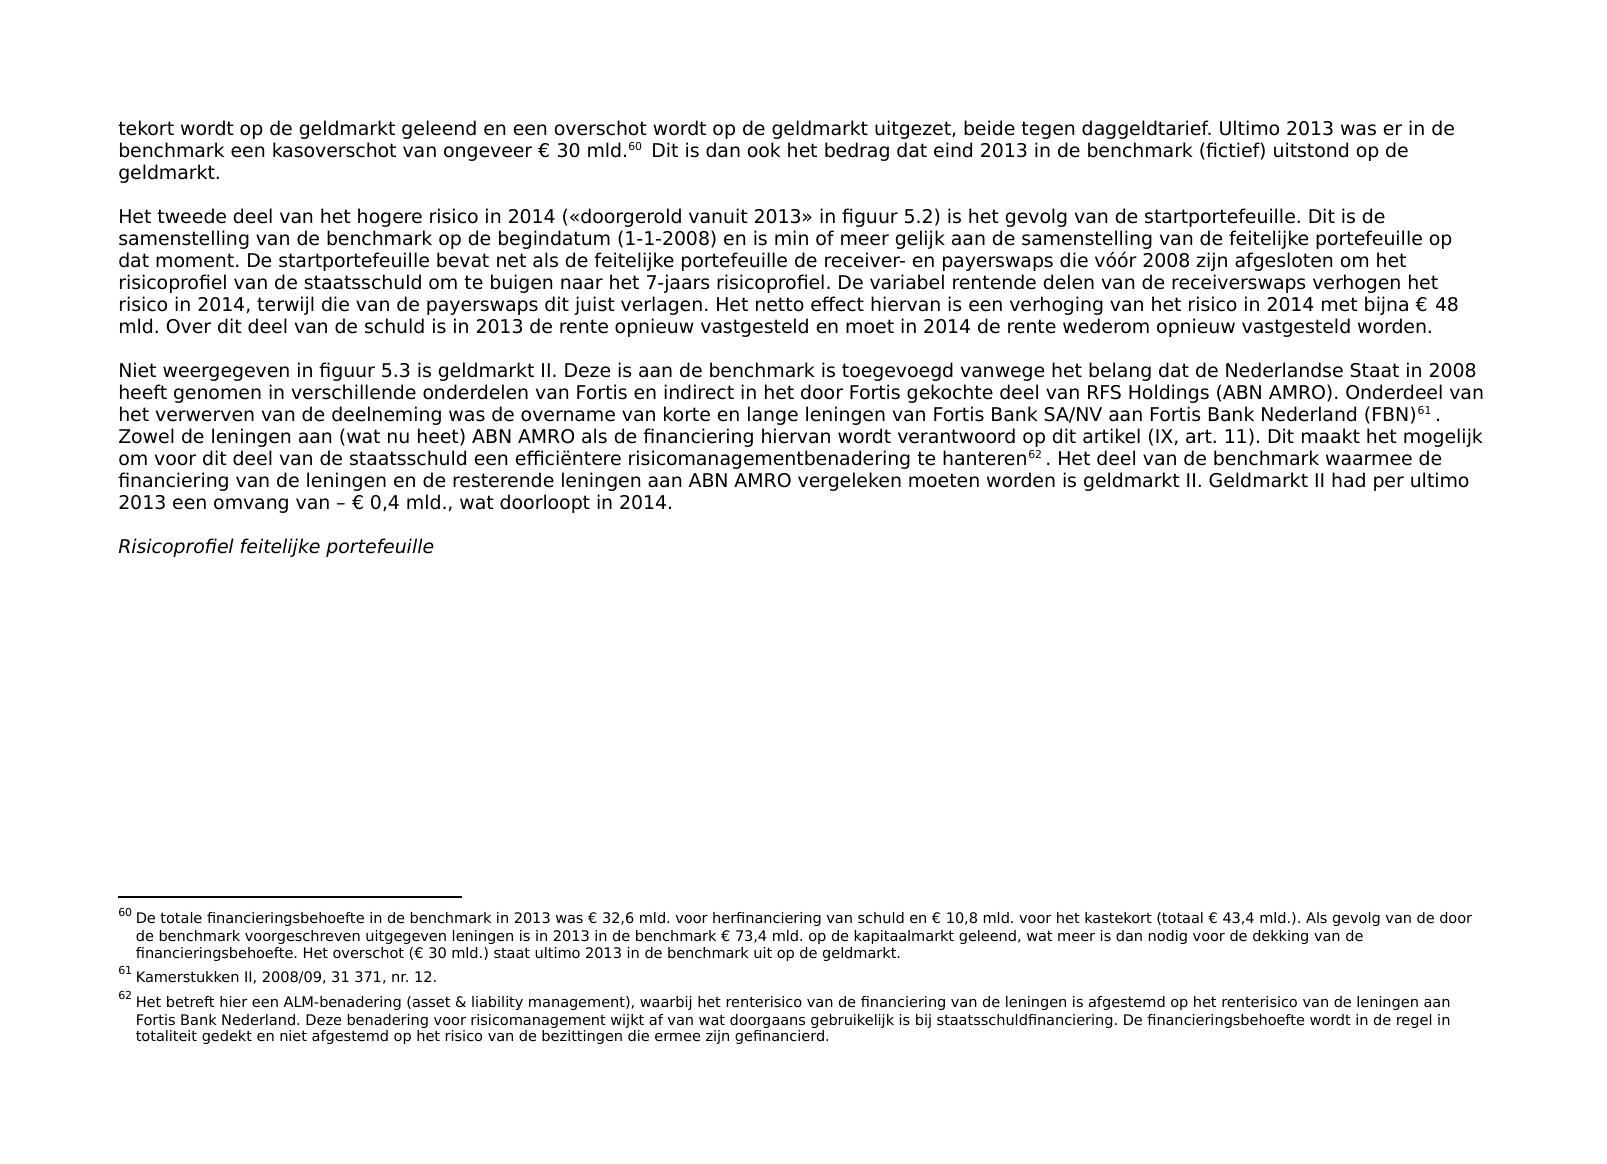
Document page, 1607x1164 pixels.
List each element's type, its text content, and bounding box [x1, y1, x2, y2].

text Het betreft hier een ALM-benadering (asset & liability management), waarbij het renterisico van de financiering van de leningen is afgestemd op het renterisico van de leningen aan Fortis Bank Nederland. Deze benadering voor risicomanagement wijkt af van wat doorgaans gebruikelijk is bij staatsschuldfinanciering. De financieringsbehoefte wordt in de regel in totaliteit gedekt en niet afgestemd op het risico van de bezittingen die ermee zijn gefinancierd. [118, 989, 1488, 1045]
text tekort wordt op de geldmarkt geleend en een overschot wordt op de geldmarkt uitgezet, beide tegen daggeldtarief. Ultimo 2013 was er in de benchmark een kasoverschot van ongeveer € 30 mld. Dit is dan ook het bedrag dat eind 2013 in de benchmark (fictief) uitstond op de geldmarkt. [118, 118, 1488, 184]
text Kamerstukken II, 2008/09, 31 371, nr. 12. [118, 964, 1488, 987]
text Niet weergegeven in figuur 5.3 is geldmarkt II. Deze is aan de benchmark is toegevoegd vanwege het belang dat de Nederlandse Staat in 2008 heeft genomen in verschillende onderdelen van Fortis en indirect in het door Fortis gekochte deel van RFS Holdings (ABN AMRO). Onderdeel van het verwerven van de deelneming was de overname van korte en lange leningen van Fortis Bank SA/NV aan Fortis Bank Nederland (FBN). Zowel de leningen aan (wat nu heet) ABN AMRO als de financiering hiervan wordt verantwoord op dit artikel (IX, art. 11). Dit maakt het mogelijk om voor dit deel van de staatsschuld een efficiëntere risicomanagementbenadering te hanteren. Het deel van de benchmark waarmee de financiering van de leningen en de resterende leningen aan ABN AMRO vergeleken moeten worden is geldmarkt II. Geldmarkt II had per ultimo 2013 een omvang van – € 0,4 mld., wat doorloopt in 2014. [118, 360, 1488, 514]
subtitle Risicoprofiel feitelijke portefeuille [118, 536, 1488, 558]
text De totale financieringsbehoefte in de benchmark in 2013 was € 32,6 mld. voor herfinanciering van schuld en € 10,8 mld. voor het kastekort (totaal € 43,4 mld.). Als gevolg van de door de benchmark voorgeschreven uitgegeven leningen is in 2013 in de benchmark € 73,4 mld. op de kapitaalmarkt geleend, wat meer is dan nodig voor de dekking van de financieringsbehoefte. Het overschot (€ 30 mld.) staat ultimo 2013 in de benchmark uit op de geldmarkt. [118, 906, 1488, 962]
text Het tweede deel van het hogere risico in 2014 («doorgerold vanuit 2013» in figuur 5.2) is het gevolg van de startportefeuille. Dit is de samenstelling van de benchmark op de begindatum (1-1-2008) en is min of meer gelijk aan de samenstelling van de feitelijke portefeuille op dat moment. De startportefeuille bevat net als de feitelijke portefeuille de receiver- en payerswaps die vóór 2008 zijn afgesloten om het risicoprofiel van de staatsschuld om te buigen naar het 7-jaars risicoprofiel. De variabel rentende delen van de receiverswaps verhogen het risico in 2014, terwijl die van de payerswaps dit juist verlagen. Het netto effect hiervan is een verhoging van het risico in 2014 met bijna € 48 mld. Over dit deel van de schuld is in 2013 de rente opnieuw vastgesteld en moet in 2014 de rente wederom opnieuw vastgesteld worden. [118, 206, 1488, 338]
